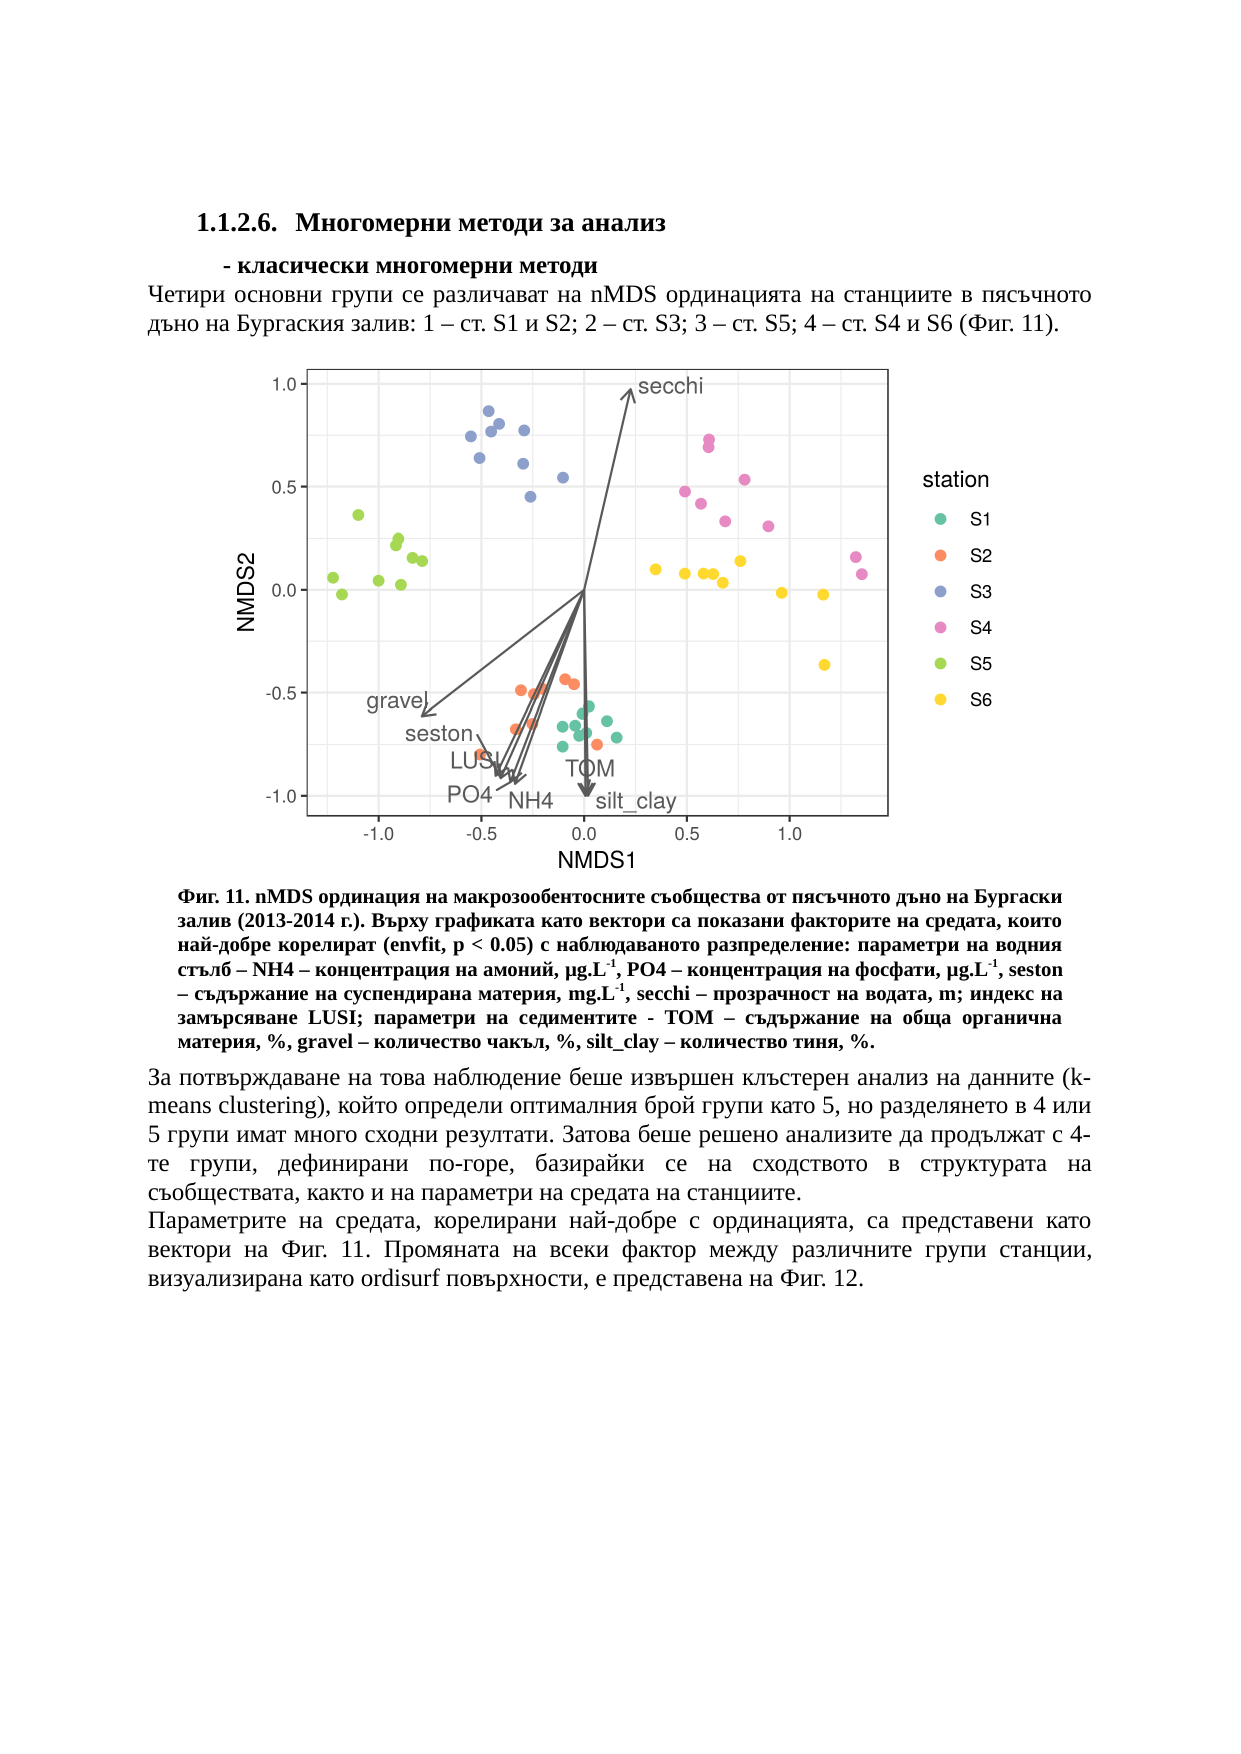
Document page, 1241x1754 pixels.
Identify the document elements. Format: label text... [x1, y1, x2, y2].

subtitle Многомерни методи за анализ [266, 207, 1093, 238]
text Параметрите на средата, корелирани най-добре с ординацията, са представени като вектори на Фиг. 11. Промяната на всеки фактор между различните групи станции, визуализирана като ordisurf повърхности, е представена на Фиг. 12. [148, 1205, 1093, 1292]
text За потвърждаване на това наблюдение беше извършен клъстерен анализ на данните (k-means clustering), който определи оптималния брой групи като 5, но разделянето в 4 или 5 групи имат много сходни резултати. Затова беше решено анализите да продължат с 4-те групи, дефинирани по-горе, базирайки се на сходството в структурата на съобществата, както и на параметри на средата на станциите. [148, 1062, 1093, 1205]
picture [177, 357, 1063, 885]
text - класически многомерни методи [148, 250, 1093, 279]
text Четири основни групи се различават на nMDS ординацията на станциите в пясъчното дъно на Бургаския залив: 1 – ст. S1 и S2; 2 – ст. S3; 3 – ст. S5; 4 – ст. S4 и S6 (Фиг. 11). [148, 279, 1093, 336]
text Фиг. 11. nMDS ординация на макрозообентосните съобщества от пясъчното дъно на Бургаски залив (2013-2014 г.). Върху графиката като вектори са показани факторите на средата, които най-добре корелират (envfit, p < 0.05) с наблюдаваното разпределение: параметри на водния стълб – NH4 – концентрация на амоний, µg.L-1, PO4 – концентрация на фосфати, µg.L-1, seston – съдържание на суспендирана материя, mg.L-1, secchi – прозрачност на водата, m; индекс на замърсяване LUSI; параметри на седиментите - TOM – съдържание на обща органична материя, %, gravel – количество чакъл, %, silt_clay – количество тиня, %. [177, 885, 1063, 1053]
